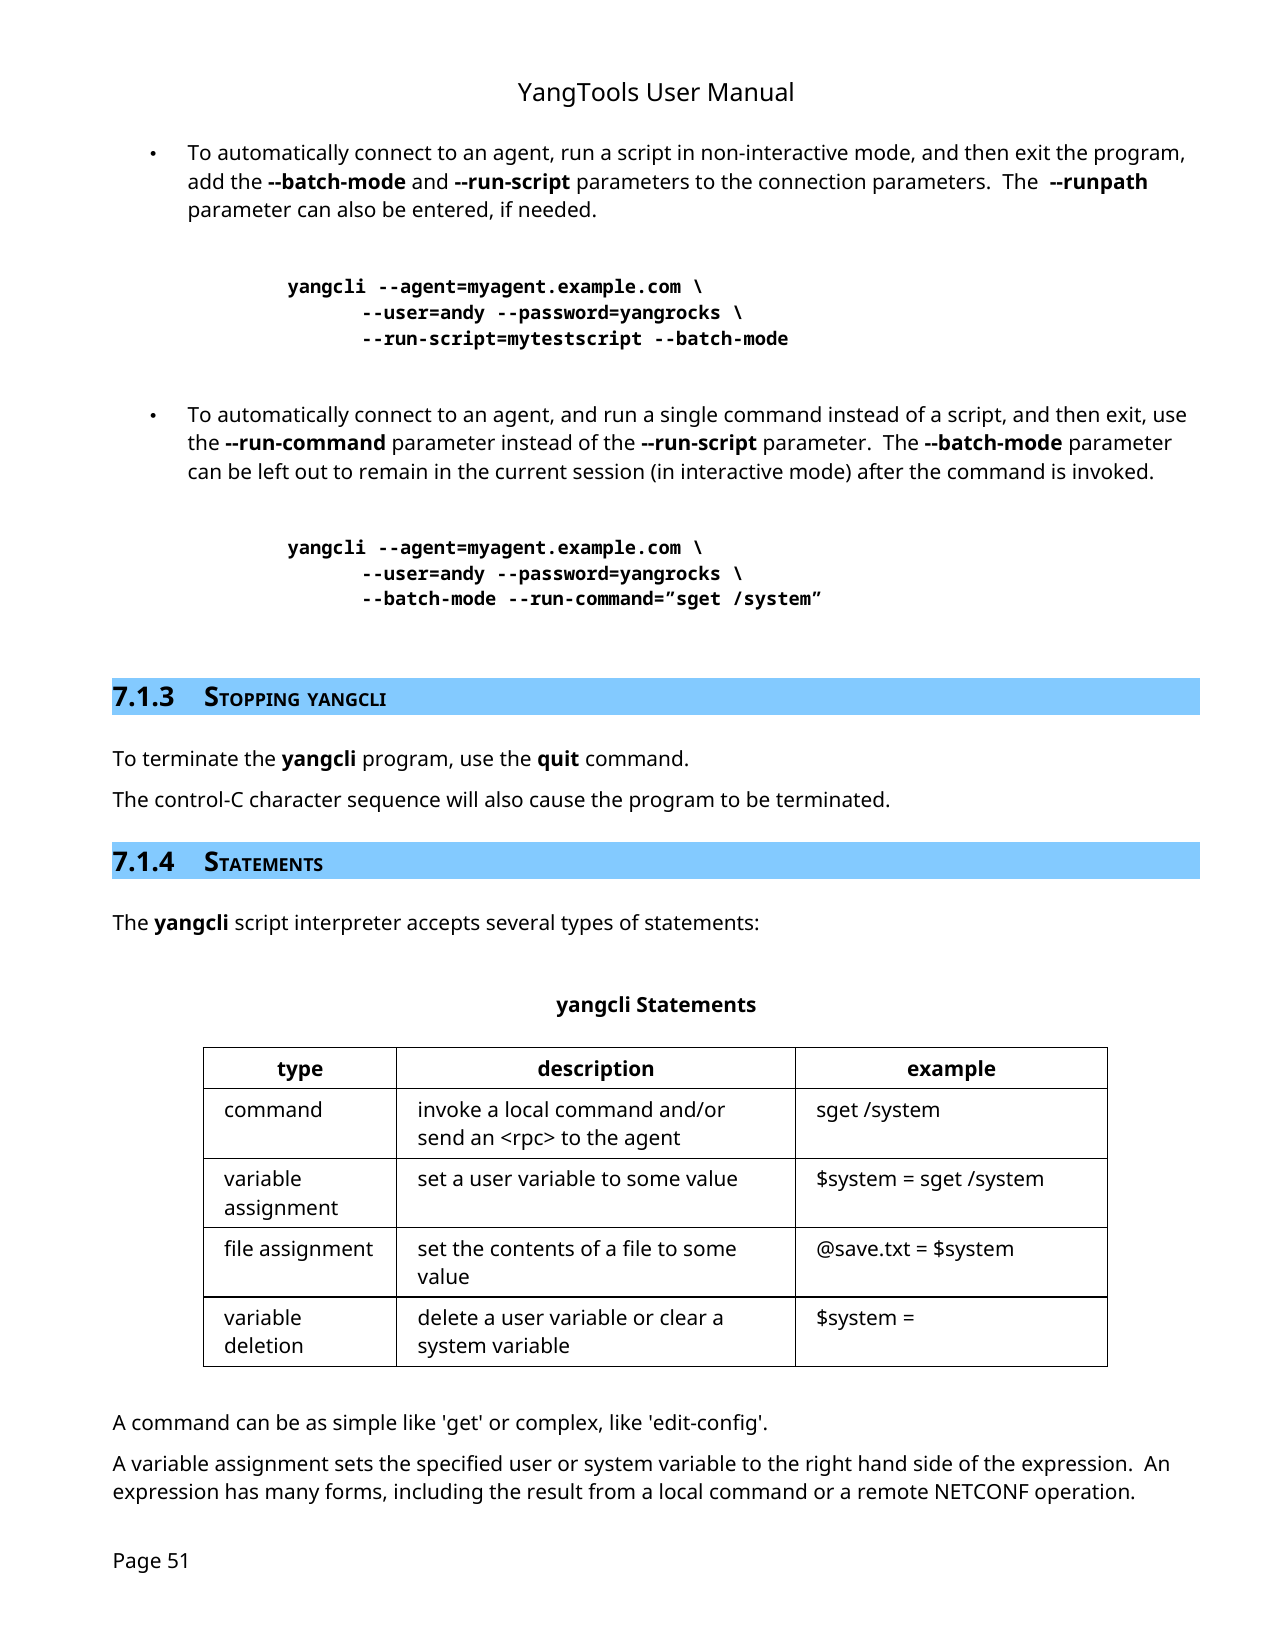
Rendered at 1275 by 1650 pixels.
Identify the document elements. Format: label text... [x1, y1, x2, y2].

text A command can be as simple like 'get' or complex, like 'edit-config'. [112, 1408, 1200, 1436]
table_header type [204, 1048, 396, 1088]
table_cell set a user variable to some value [397, 1159, 795, 1227]
table_cell command [204, 1089, 396, 1158]
table_cell sget /system [796, 1089, 1107, 1158]
text The yangcli script interpreter accepts several types of statements: [112, 908, 1200, 937]
text The control-C character sequence will also cause the program to be terminated. [112, 785, 1200, 813]
text yangcli --agent=myagent.example.com \ --user=andy --password=yangrocks \ --batch-mode --run-command=”sget /system” [139, 535, 1200, 611]
table_cell invoke a local command and/or send an <rpc> to the agent [397, 1089, 795, 1158]
text A variable assignment sets the specified user or system variable to the right hand side of the expression. An expression has many forms, including the result from a local command or a remote NETCONF operation. [112, 1449, 1200, 1506]
text yangcli --agent=myagent.example.com \ --user=andy --password=yangrocks \ --run-script=mytestscript --batch-mode [139, 274, 1200, 350]
text To terminate the yangcli program, use the quit command. [112, 744, 1200, 772]
subtitle yangcli Statements [127, 990, 1185, 1019]
table_cell variable assignment [204, 1159, 396, 1227]
list To automatically connect to an agent, run a script in non-interactive mode, and then exit the program, add the --batch-mode and --run-script parameters to the connection parameters. The --runpath parameter can also be entered, if needed. [150, 138, 1200, 224]
table_header description [397, 1048, 795, 1088]
table_cell @save.txt = $system [796, 1228, 1107, 1296]
subtitle Stopping yangcli [112, 678, 1200, 715]
subtitle Statements [112, 842, 1200, 879]
table_header example [796, 1048, 1107, 1088]
table_cell file assignment [204, 1228, 396, 1296]
table_cell $system = sget /system [796, 1159, 1107, 1227]
list To automatically connect to an agent, and run a single command instead of a script, and then exit, use the --run-command parameter instead of the --run-script parameter. The --batch-mode parameter can be left out to remain in the current session (in interactive mode) after the command is invoked. [150, 400, 1200, 485]
table_cell delete a user variable or clear a system variable [397, 1298, 795, 1366]
table_cell variable deletion [204, 1298, 396, 1366]
table_cell set the contents of a file to some value [397, 1228, 795, 1296]
table_cell $system = [796, 1298, 1107, 1366]
